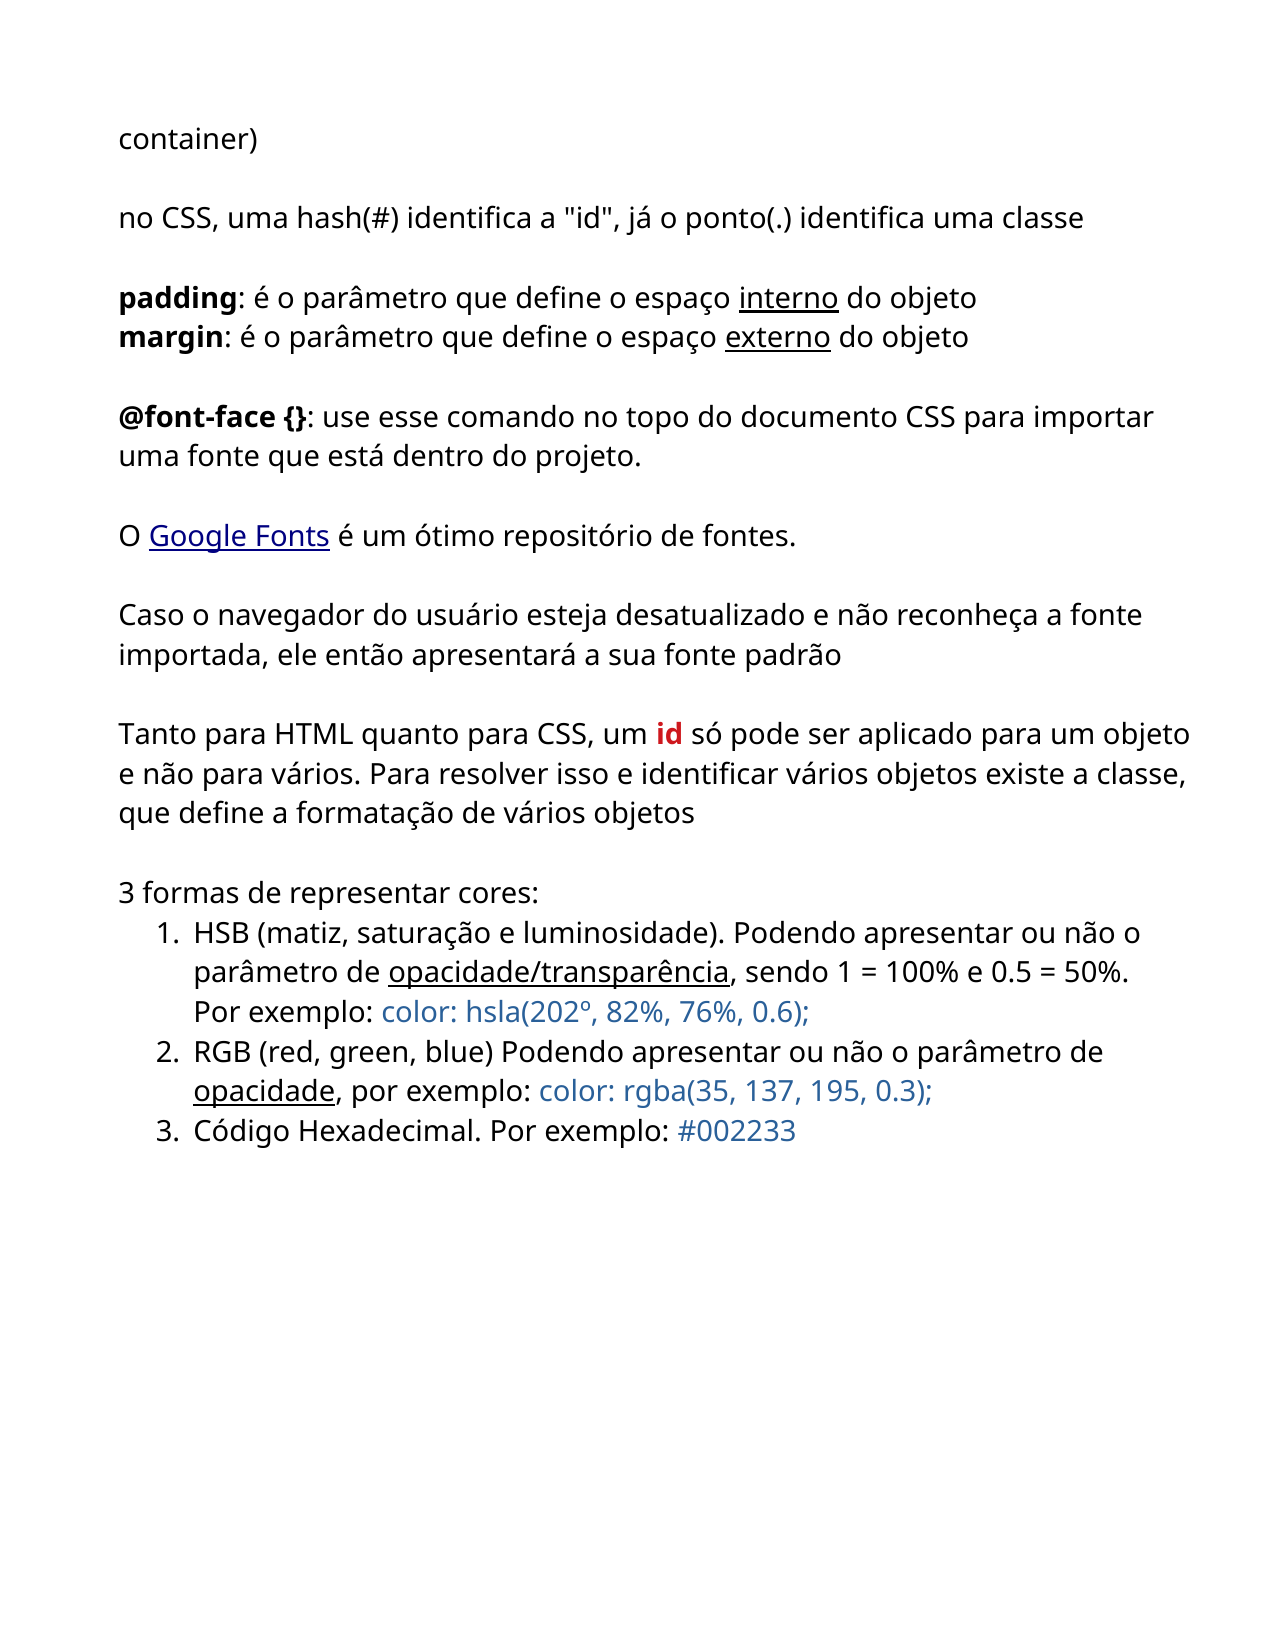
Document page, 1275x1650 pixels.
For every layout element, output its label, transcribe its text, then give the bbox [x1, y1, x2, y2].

list RGB (red, green, blue) Podendo apresentar ou não o parâmetro de opacidade, por exemplo: color: rgba(35, 137, 195, 0.3); [156, 1031, 1157, 1110]
text container) no CSS, uma hash(#) identifica a "id", já o ponto(.) identifica uma classe [118, 118, 1198, 277]
text 3 formas de representar cores: [118, 872, 1198, 912]
list Código Hexadecimal. Por exemplo: #002233 [156, 1110, 1157, 1150]
text padding: é o parâmetro que define o espaço interno do objeto margin: é o parâmetro que define o espaço externo do objeto @font-face {}: use esse comando no topo do documento CSS para importar uma fonte que está dentro do projeto. O Google Fonts é um ótimo repositório de fontes. Caso o navegador do usuário esteja desatualizado e não reconheça a fonte importada, ele então apresentará a sua fonte padrão Tanto para HTML quanto para CSS, um id só pode ser aplicado para um objeto e não para vários. Para resolver isso e identificar vários objetos existe a classe, que define a formatação de vários objetos [118, 277, 1198, 832]
list HSB (matiz, saturação e luminosidade). Podendo apresentar ou não o parâmetro de opacidade/transparência, sendo 1 = 100% e 0.5 = 50%. Por exemplo: color: hsla(202º, 82%, 76%, 0.6); [156, 912, 1157, 1031]
